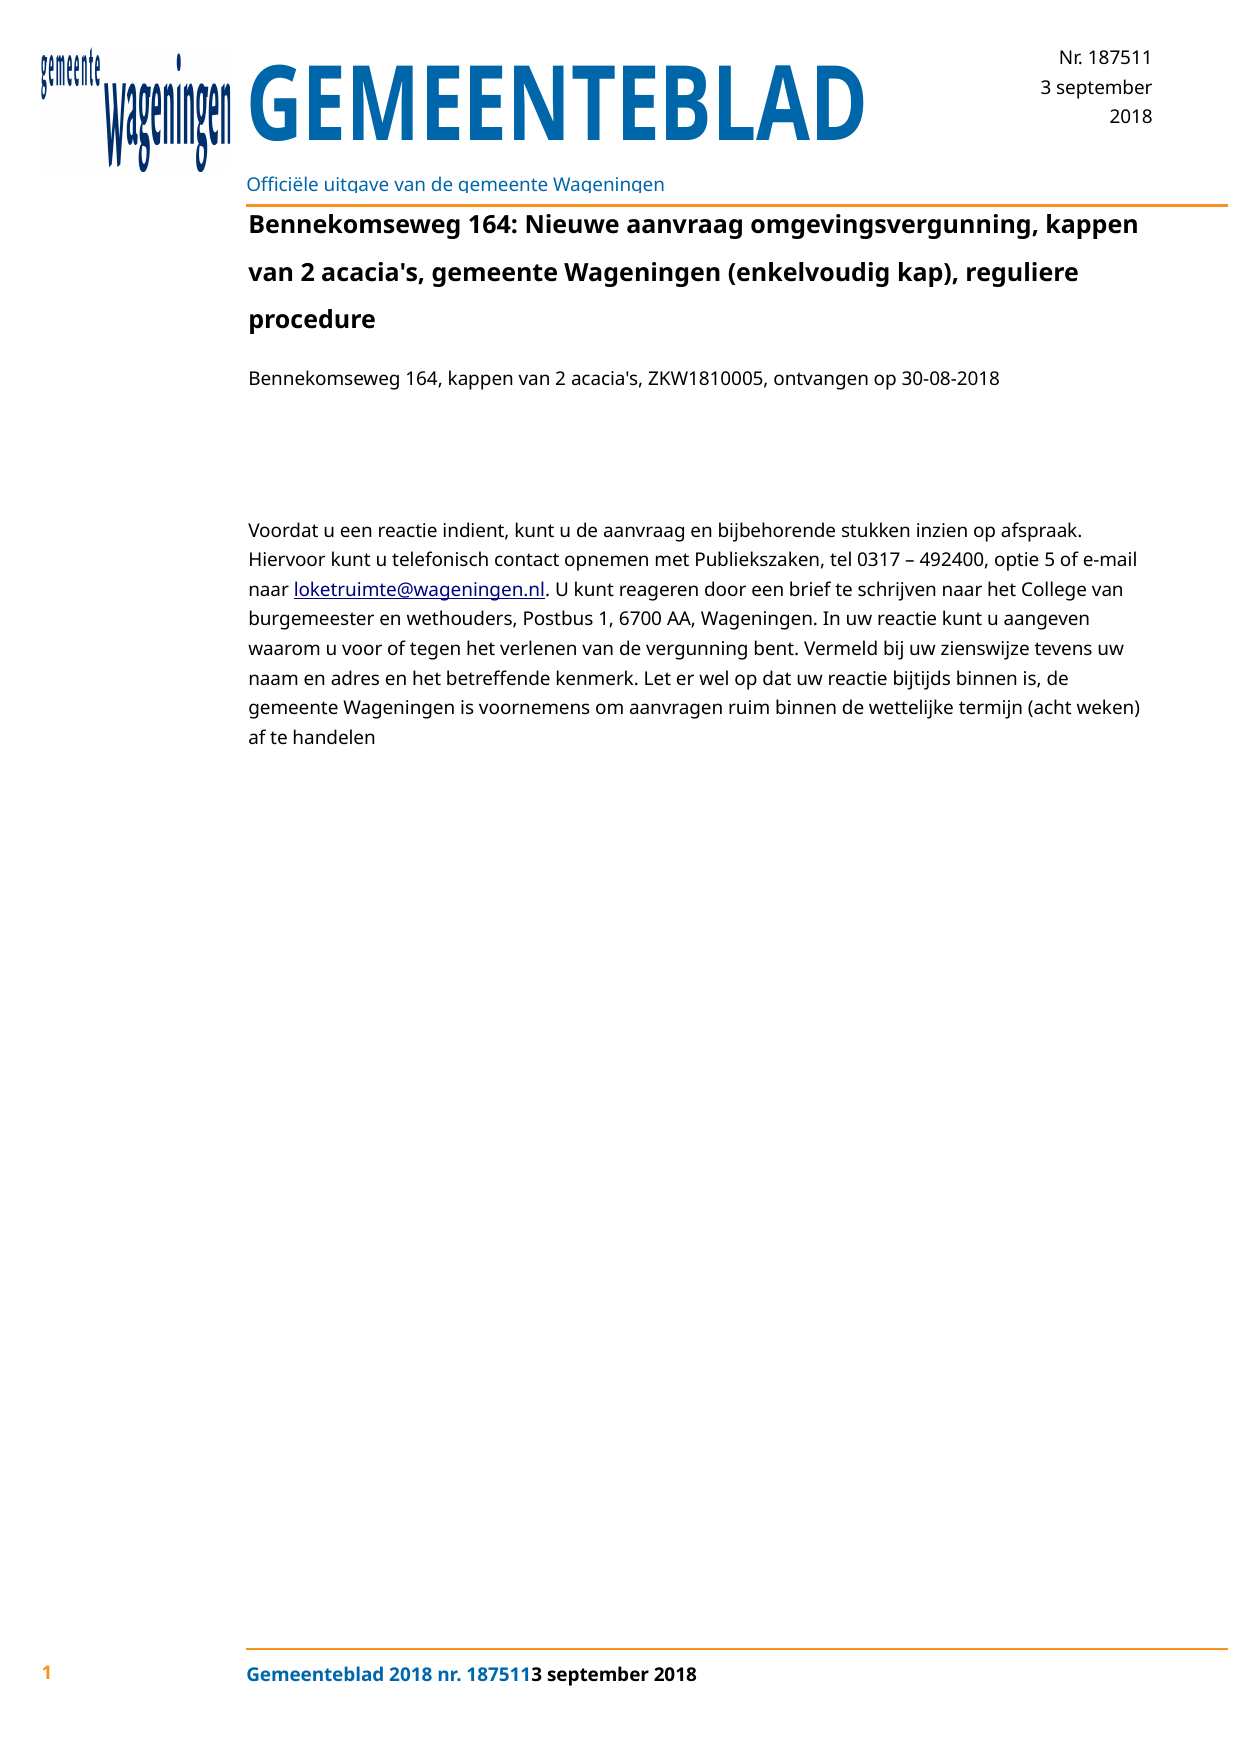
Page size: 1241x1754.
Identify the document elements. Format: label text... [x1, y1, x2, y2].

picture [41, 47, 231, 172]
text Voordat u een reactie indient, kunt u de aanvraag en bijbehorende stukken inzien op afspraak. Hiervoor kunt u telefonisch contact opnemen met Publiekszaken, tel 0317 – 492400, optie 5 of e-mail naar loketruimte@wageningen.nl. U kunt reageren door een brief te schrijven naar het College van burgemeester en wethouders, Postbus 1, 6700 AA, Wageningen. In uw reactie kunt u aangeven waarom u voor of tegen het verlenen van de vergunning bent. Vermeld bij uw zienswijze tevens uw naam en adres en het betreffende kenmerk. Let er wel op dat uw reactie bijtijds binnen is, de gemeente Wageningen is voornemens om aanvragen ruim binnen de wettelijke termijn (acht weken) af te handelen [248, 517, 1152, 749]
text Bennekomseweg 164, kappen van 2 acacia's, ZKW1810005, ontvangen op 30-08-2018 [248, 366, 1152, 391]
text Bennekomseweg 164: Nieuwe aanvraag omgevingsvergunning, kappen van 2 acacia's, gemeente Wageningen (enkelvoudig kap), reguliere procedure [248, 207, 1152, 336]
